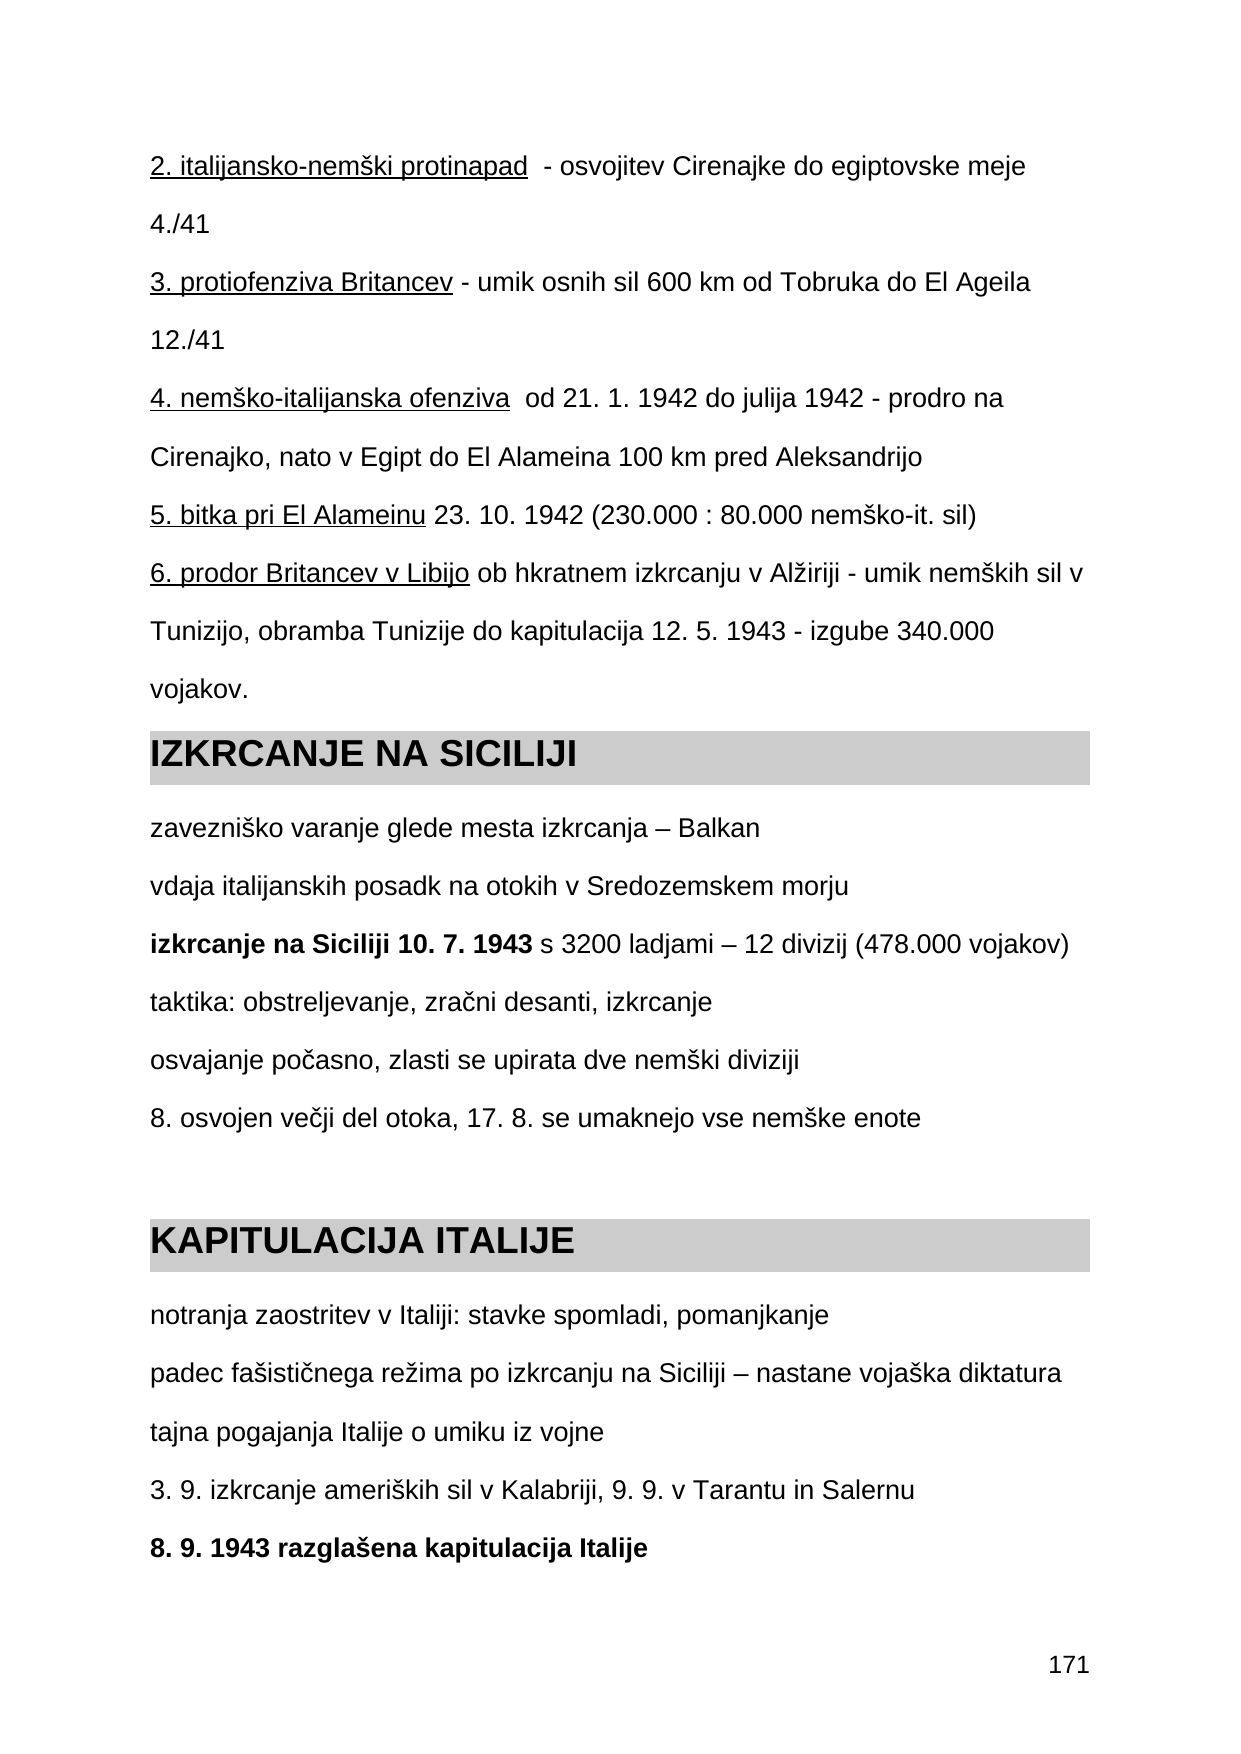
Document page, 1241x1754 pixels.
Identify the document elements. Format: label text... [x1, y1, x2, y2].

text 8. 9. 1943 razglašena kapitulacija Italije [150, 1532, 1090, 1571]
text izkrcanje na Siciliji 10. 7. 1943 s 3200 ladjami – 12 divizij (478.000 vojakov) [150, 928, 1090, 967]
text 6. prodor Britancev v Libijo ob hkratnem izkrcanju v Alžiriji - umik nemških sil v Tunizijo, obramba Tunizije do kapitulacija 12. 5. 1943 - izgube 340.000 vojakov. [150, 557, 1090, 712]
text padec fašističnega režima po izkrcanju na Siciliji – nastane vojaška diktatura [150, 1357, 1090, 1396]
text KAPITULACIJA ITALIJE [150, 1219, 1090, 1272]
text notranja zaostritev v Italiji: stavke spomladi, pomanjkanje [150, 1299, 1090, 1338]
text IZKRCANJE NA SICILIJI [150, 731, 1090, 785]
text osvajanje počasno, zlasti se upirata dve nemški diviziji [150, 1044, 1090, 1083]
text tajna pogajanja Italije o umiku iz vojne [150, 1416, 1090, 1454]
text 3. 9. izkrcanje ameriških sil v Kalabriji, 9. 9. v Tarantu in Salernu [150, 1474, 1090, 1512]
text 8. osvojen večji del otoka, 17. 8. se umaknejo vse nemške enote [150, 1102, 1090, 1141]
text 5. bitka pri El Alameinu 23. 10. 1942 (230.000 : 80.000 nemško-it. sil) [150, 499, 1090, 537]
text taktika: obstreljevanje, zračni desanti, izkrcanje [150, 986, 1090, 1025]
text 2. italijansko-nemški protinapad - osvojitev Cirenajke do egiptovske meje 4./41 [150, 150, 1090, 247]
text 3. protiofenziva Britancev - umik osnih sil 600 km od Tobruka do El Ageila 12./41 [150, 266, 1090, 363]
text 4. nemško-italijanska ofenziva od 21. 1. 1942 do julija 1942 - prodro na Cirenajko, nato v Egipt do El Alameina 100 km pred Aleksandrijo [150, 382, 1090, 479]
text vdaja italijanskih posadk na otokih v Sredozemskem morju [150, 870, 1090, 909]
text zavezniško varanje glede mesta izkrcanja – Balkan [150, 812, 1090, 851]
